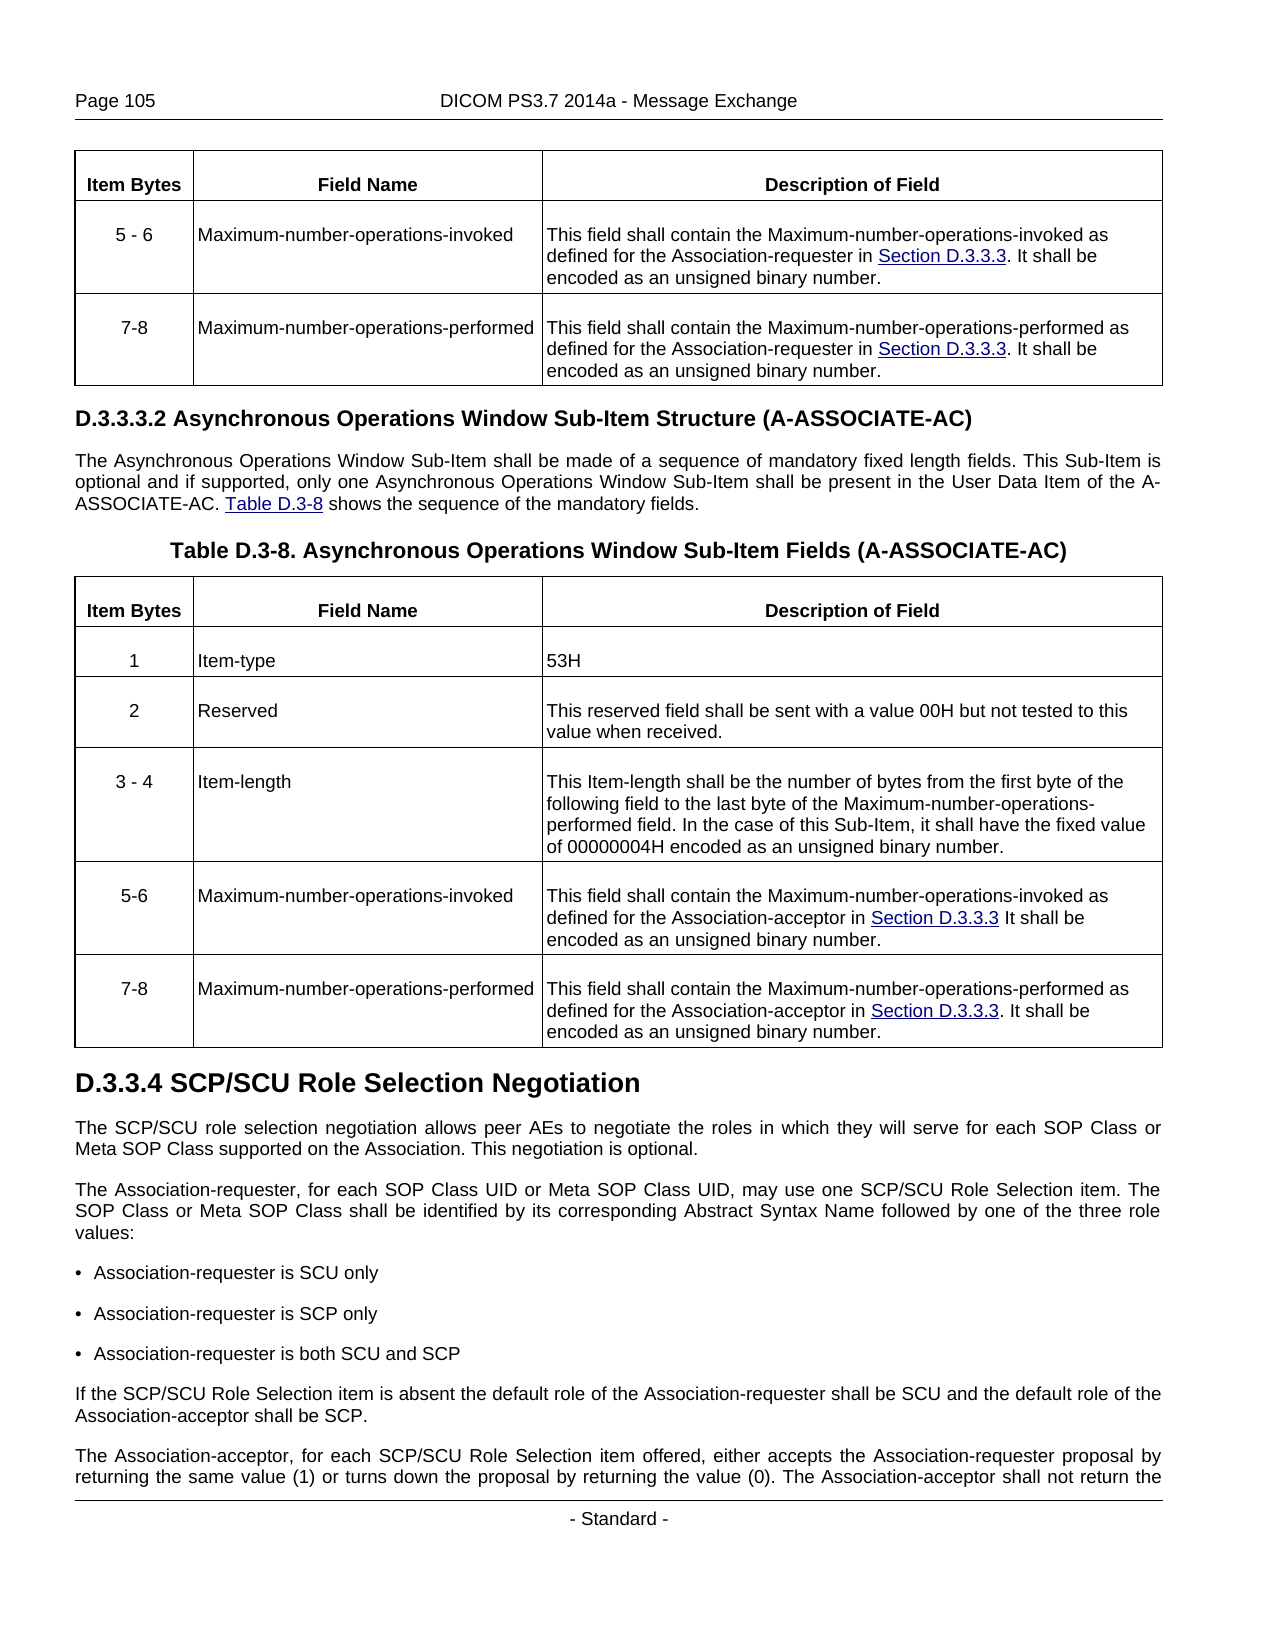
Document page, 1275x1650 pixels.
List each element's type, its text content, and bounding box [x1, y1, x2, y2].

text If the SCP/SCU Role Selection item is absent the default role of the Association-requester shall be SCU and the default role of the Association-acceptor shall be SCP. [75, 1383, 1162, 1426]
text Table D.3-8. Asynchronous Operations Window Sub-Item Fields (A-ASSOCIATE-AC) [75, 537, 1162, 563]
table_header Item Bytes [76, 151, 193, 200]
text The Association-acceptor, for each SCP/SCU Role Selection item offered, either accepts the Association-requester proposal by returning the same value (1) or turns down the proposal by returning the value (0). The Association-acceptor shall not return the [75, 1445, 1162, 1488]
table_cell Maximum-number-operations-performed [194, 294, 542, 385]
table_cell 5 - 6 [76, 201, 193, 292]
table_cell 1 [76, 627, 193, 676]
table_cell 7-8 [76, 955, 193, 1047]
table_cell Maximum-number-operations-performed [194, 955, 542, 1047]
list Association-requester is SCU only [75, 1262, 1162, 1283]
table_header Description of Field [543, 577, 1162, 626]
text D.3.3.3.2 Asynchronous Operations Window Sub-Item Structure (A-ASSOCIATE-AC) [75, 405, 1162, 431]
text D.3.3.4 SCP/SCU Role Selection Negotiation [75, 1067, 1162, 1098]
table_cell Item-length [194, 748, 542, 861]
table_header Item Bytes [76, 577, 193, 626]
table_cell This reserved field shall be sent with a value 00H but not tested to this value when received. [543, 677, 1162, 747]
table_cell Reserved [194, 677, 542, 747]
table_cell 5-6 [76, 862, 193, 954]
table_header Description of Field [543, 151, 1162, 200]
table_cell 7-8 [76, 294, 193, 385]
table_header Field Name [194, 577, 542, 626]
table_cell This field shall contain the Maximum-number-operations-performed as defined for the Association-acceptor in Section D.3.3.3. It shall be encoded as an unsigned binary number. [543, 955, 1162, 1047]
table_cell 53H [543, 627, 1162, 676]
table_cell This field shall contain the Maximum-number-operations-invoked as defined for the Association-acceptor in Section D.3.3.3 It shall be encoded as an unsigned binary number. [543, 862, 1162, 954]
text The Asynchronous Operations Window Sub-Item shall be made of a sequence of mandatory fixed length fields. This Sub-Item is optional and if supported, only one Asynchronous Operations Window Sub-Item shall be present in the User Data Item of the A-ASSOCIATE-AC. Table D.3-8 shows the sequence of the mandatory fields. [75, 450, 1162, 514]
table_cell 2 [76, 677, 193, 747]
table_cell This field shall contain the Maximum-number-operations-performed as defined for the Association-requester in Section D.3.3.3. It shall be encoded as an unsigned binary number. [543, 294, 1162, 385]
table_cell This field shall contain the Maximum-number-operations-invoked as defined for the Association-requester in Section D.3.3.3. It shall be encoded as an unsigned binary number. [543, 201, 1162, 292]
table_cell 3 - 4 [76, 748, 193, 861]
text The SCP/SCU role selection negotiation allows peer AEs to negotiate the roles in which they will serve for each SOP Class or Meta SOP Class supported on the Association. This negotiation is optional. [75, 1117, 1162, 1160]
table_cell Maximum-number-operations-invoked [194, 862, 542, 954]
table_cell Item-type [194, 627, 542, 676]
table_cell Maximum-number-operations-invoked [194, 201, 542, 292]
list Association-requester is both SCU and SCP [75, 1343, 1162, 1364]
table_cell This Item-length shall be the number of bytes from the first byte of the following field to the last byte of the Maximum-number-operations-performed field. In the case of this Sub-Item, it shall have the fixed value of 00000004H encoded as an unsigned binary number. [543, 748, 1162, 861]
text The Association-requester, for each SOP Class UID or Meta SOP Class UID, may use one SCP/SCU Role Selection item. The SOP Class or Meta SOP Class shall be identified by its corresponding Abstract Syntax Name followed by one of the three role values: [75, 1178, 1162, 1243]
list Association-requester is SCP only [75, 1302, 1162, 1324]
table_header Field Name [194, 151, 542, 200]
